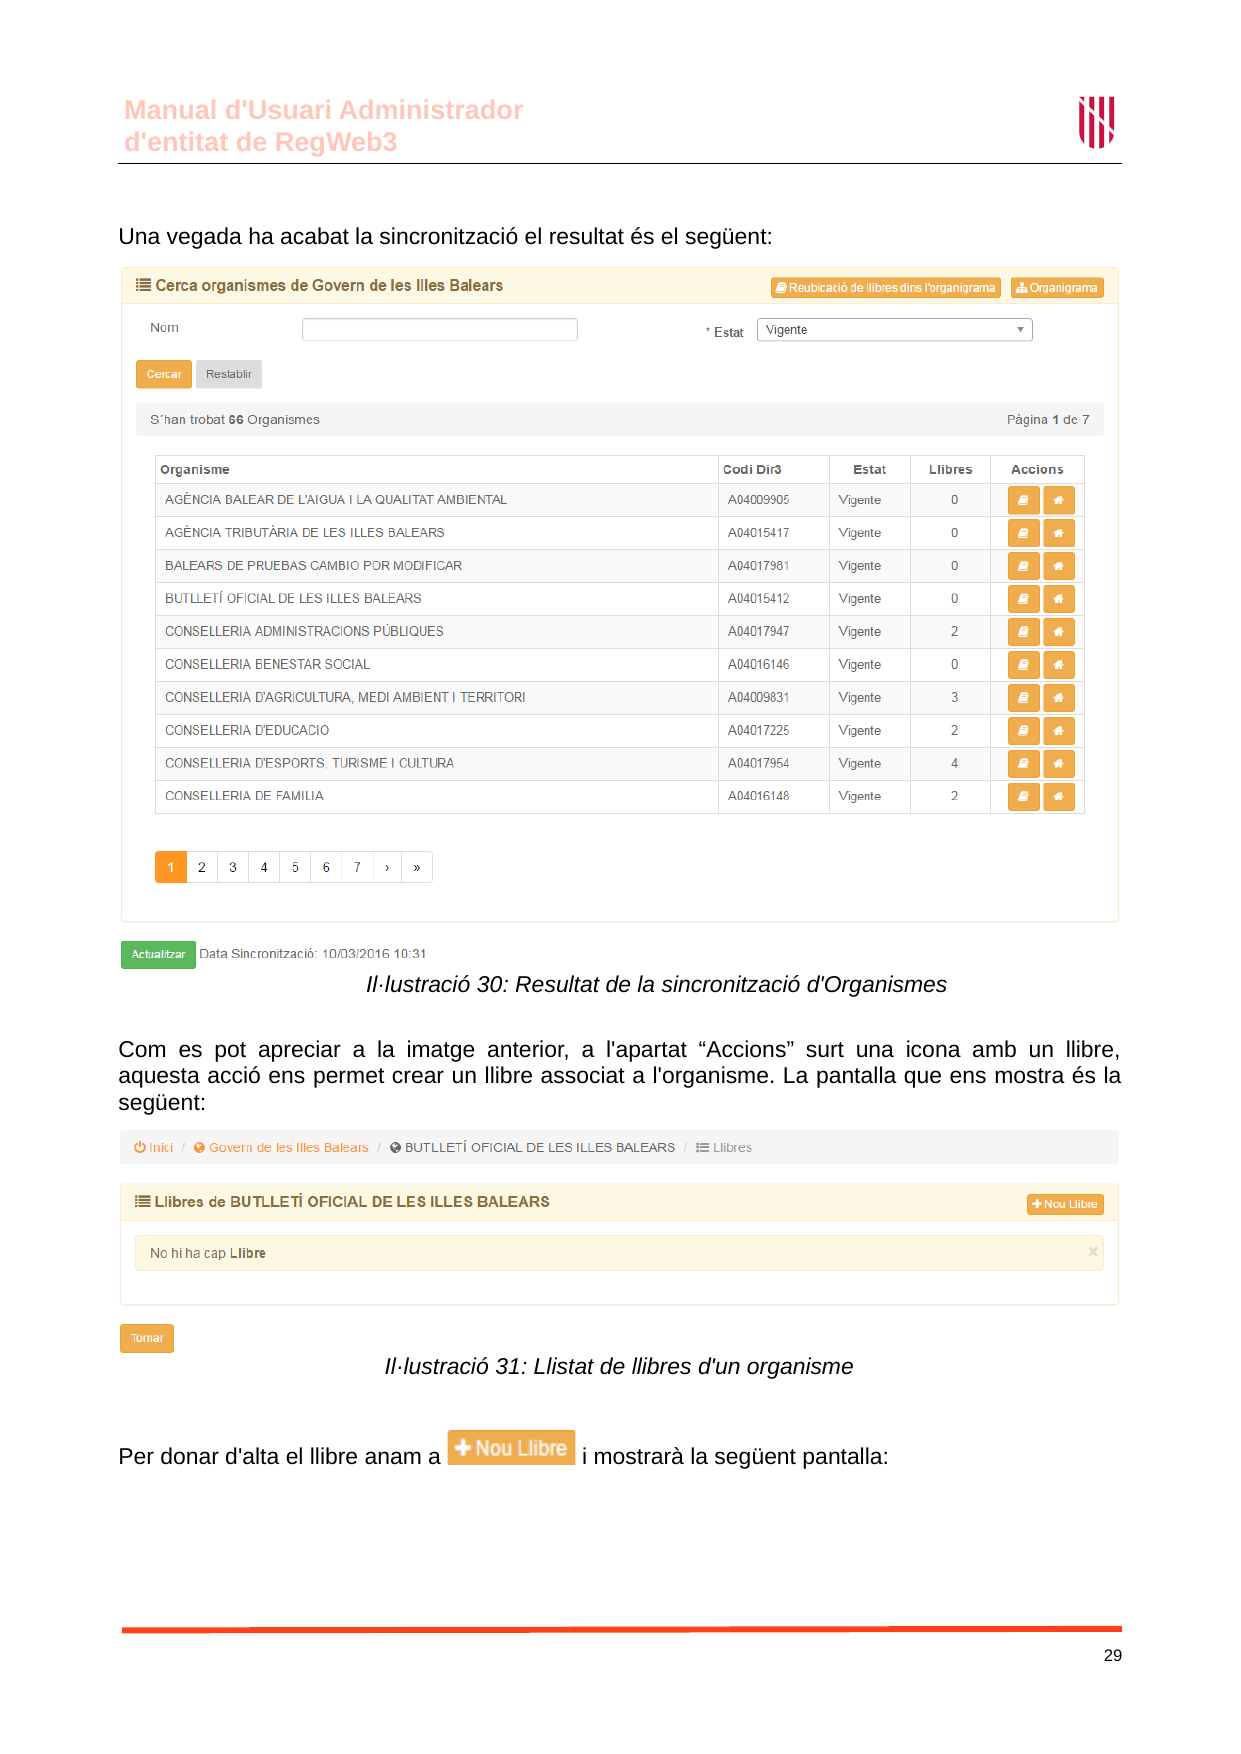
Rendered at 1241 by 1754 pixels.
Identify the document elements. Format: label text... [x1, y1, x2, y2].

list Il·lustració 30: Resultat de la sincronització d'Organismes [156, 971, 1122, 997]
picture [1076, 94, 1117, 150]
text Il·lustració 31: Llistat de llibres d'un organisme [118, 1353, 1122, 1379]
text Per donar d'alta el llibre anam a i mostrarà la següent pantalla: [118, 1430, 1122, 1469]
text Com es pot apreciar a la imatge anterior, a l'apartat “Accions” surt una icona amb un llibre, aquesta acció ens permet crear un llibre associat a l'organisme. La pantalla que ens mostra és la següent: [118, 1036, 1122, 1115]
text Una vegada ha acabat la sincronització el resultat és el següent: [118, 223, 1122, 250]
